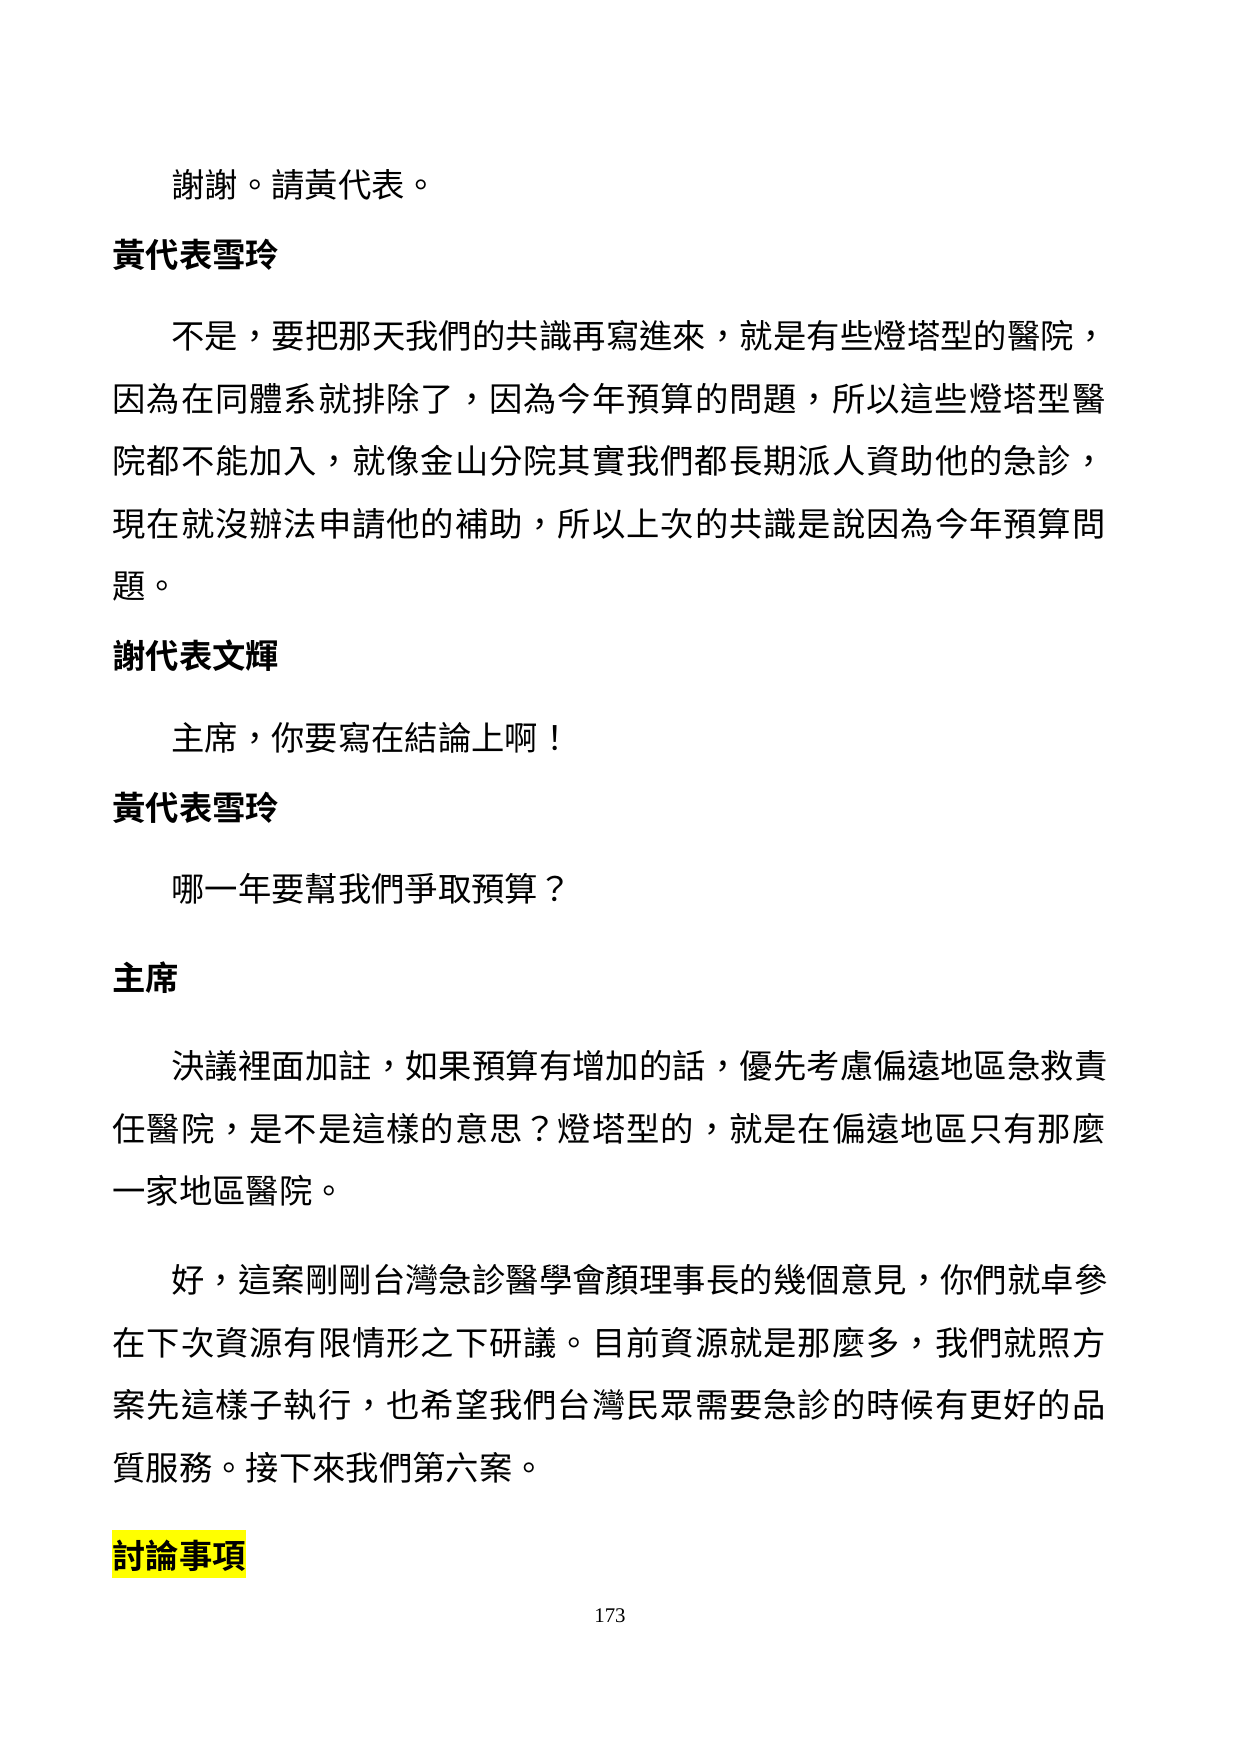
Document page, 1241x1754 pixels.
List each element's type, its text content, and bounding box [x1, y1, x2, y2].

text 謝謝。請黃代表。 [112, 142, 1107, 204]
text 好，這案剛剛台灣急診醫學會顏理事長的幾個意見，你們就卓參，在下次資源有限情形之下研議。目前資源就是那麼多，我們就照方案先這樣子執行，也希望我們台灣民眾需要急診的時候有更好的品質服務。接下來我們第六案。 [112, 1237, 1107, 1487]
text 主席，你要寫在結論上啊！ [112, 694, 1107, 757]
text 決議裡面加註，如果預算有增加的話，優先考慮偏遠地區急救責任醫院，是不是這樣的意思？燈塔型的，就是在偏遠地區只有那麼一家地區醫院。 [112, 1023, 1107, 1210]
text 不是，要把那天我們的共識再寫進來，就是有些燈塔型的醫院，因為在同體系就排除了，因為今年預算的問題，所以這些燈塔型醫院都不能加入，就像金山分院其實我們都長期派人資助他的急診，現在就沒辦法申請他的補助，所以上次的共識是說因為今年預算問題。 [112, 293, 1107, 605]
text 謝代表文輝 [112, 613, 1107, 675]
text 黃代表雪玲 [112, 764, 1107, 827]
text 討論事項 [112, 1513, 1107, 1575]
text 黃代表雪玲 [112, 212, 1107, 274]
text 主席 [112, 934, 1107, 997]
text 哪一年要幫我們爭取預算？ [112, 845, 1107, 908]
